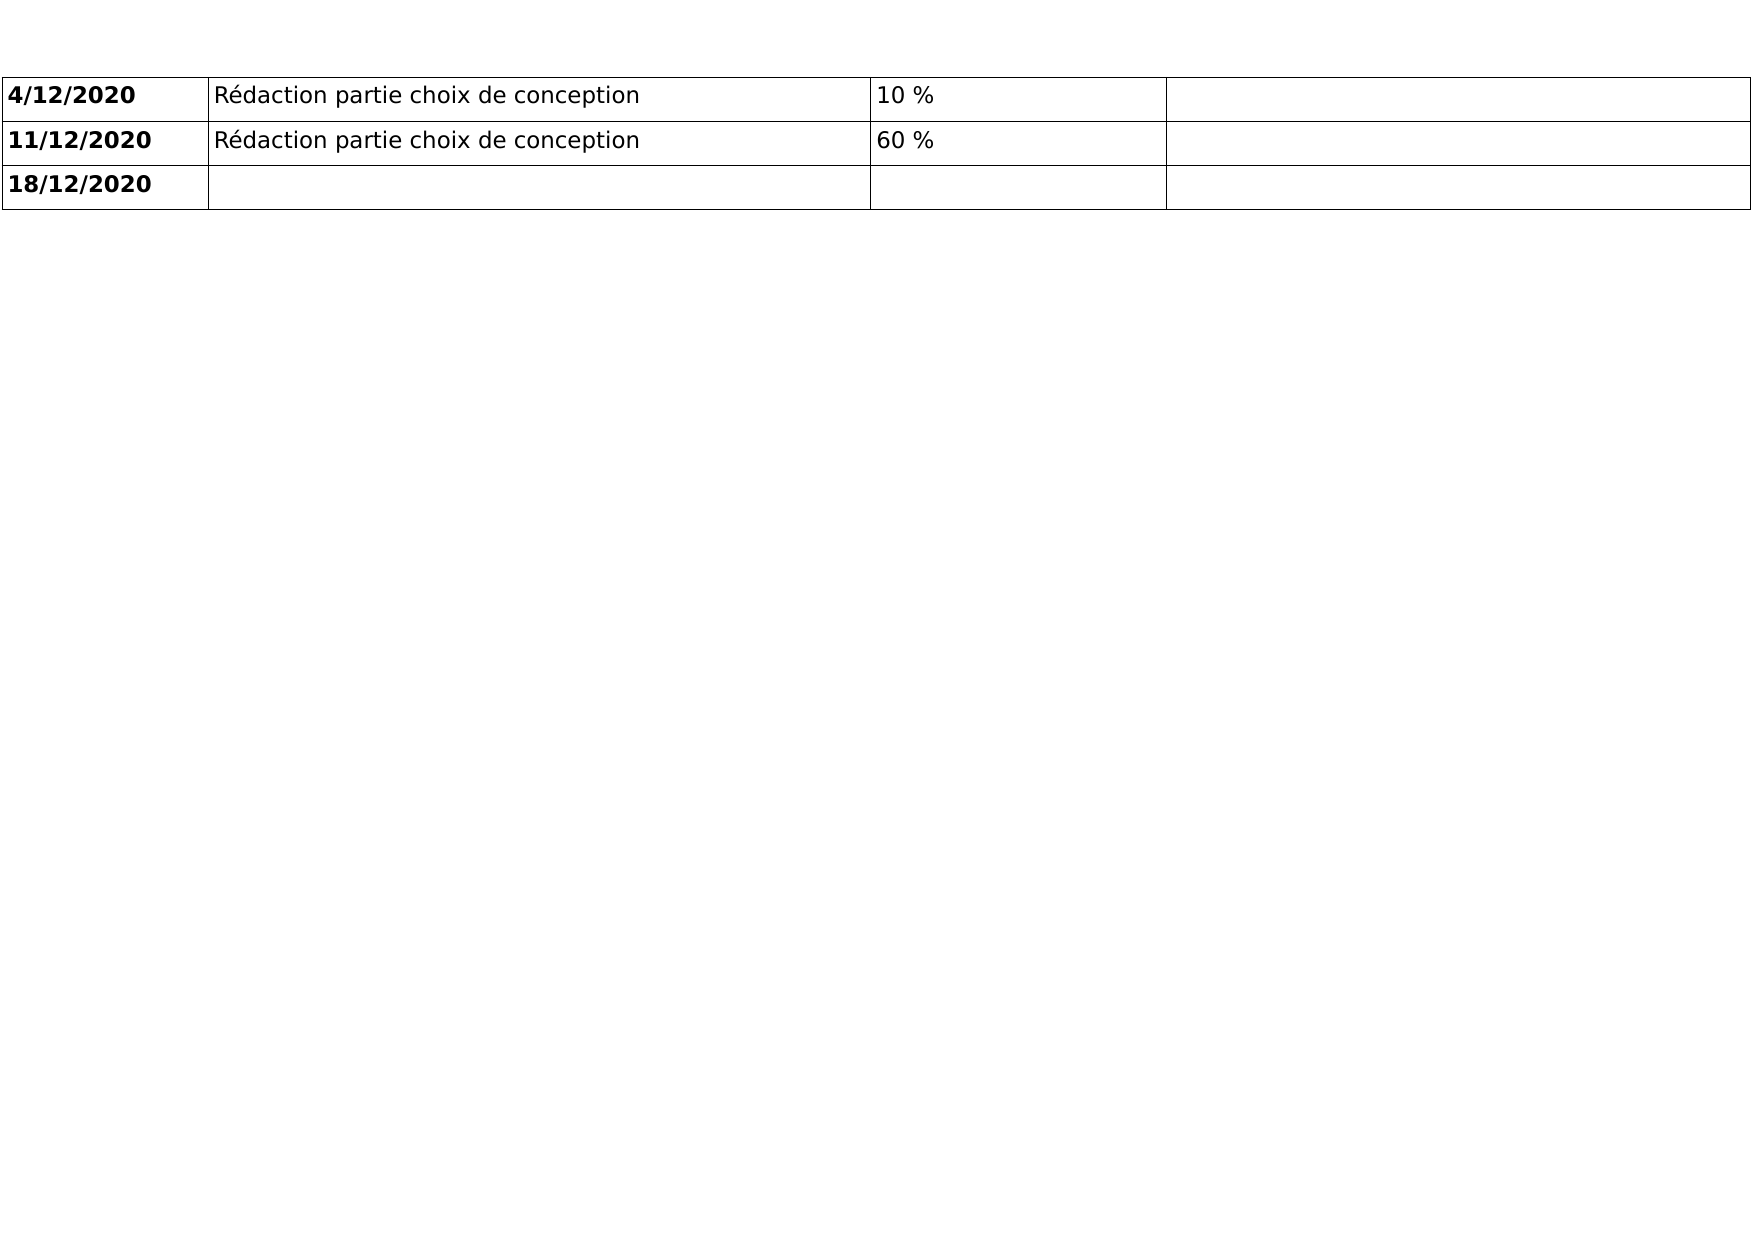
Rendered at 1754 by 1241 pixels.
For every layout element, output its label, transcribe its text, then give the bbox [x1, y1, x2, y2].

table_cell [1167, 166, 1750, 209]
table_cell 18/12/2020 [3, 166, 208, 209]
table_cell [871, 166, 1166, 209]
table_cell Rédaction partie choix de conception [209, 78, 870, 121]
table_cell 11/12/2020 [3, 122, 208, 165]
table_cell [1167, 78, 1750, 121]
table_cell 60 % [871, 122, 1166, 165]
table_cell Rédaction partie choix de conception [209, 122, 870, 165]
table_cell 4/12/2020 [3, 78, 208, 121]
table_cell [1167, 122, 1750, 165]
table_cell 10 % [871, 78, 1166, 121]
table_cell [209, 166, 870, 209]
